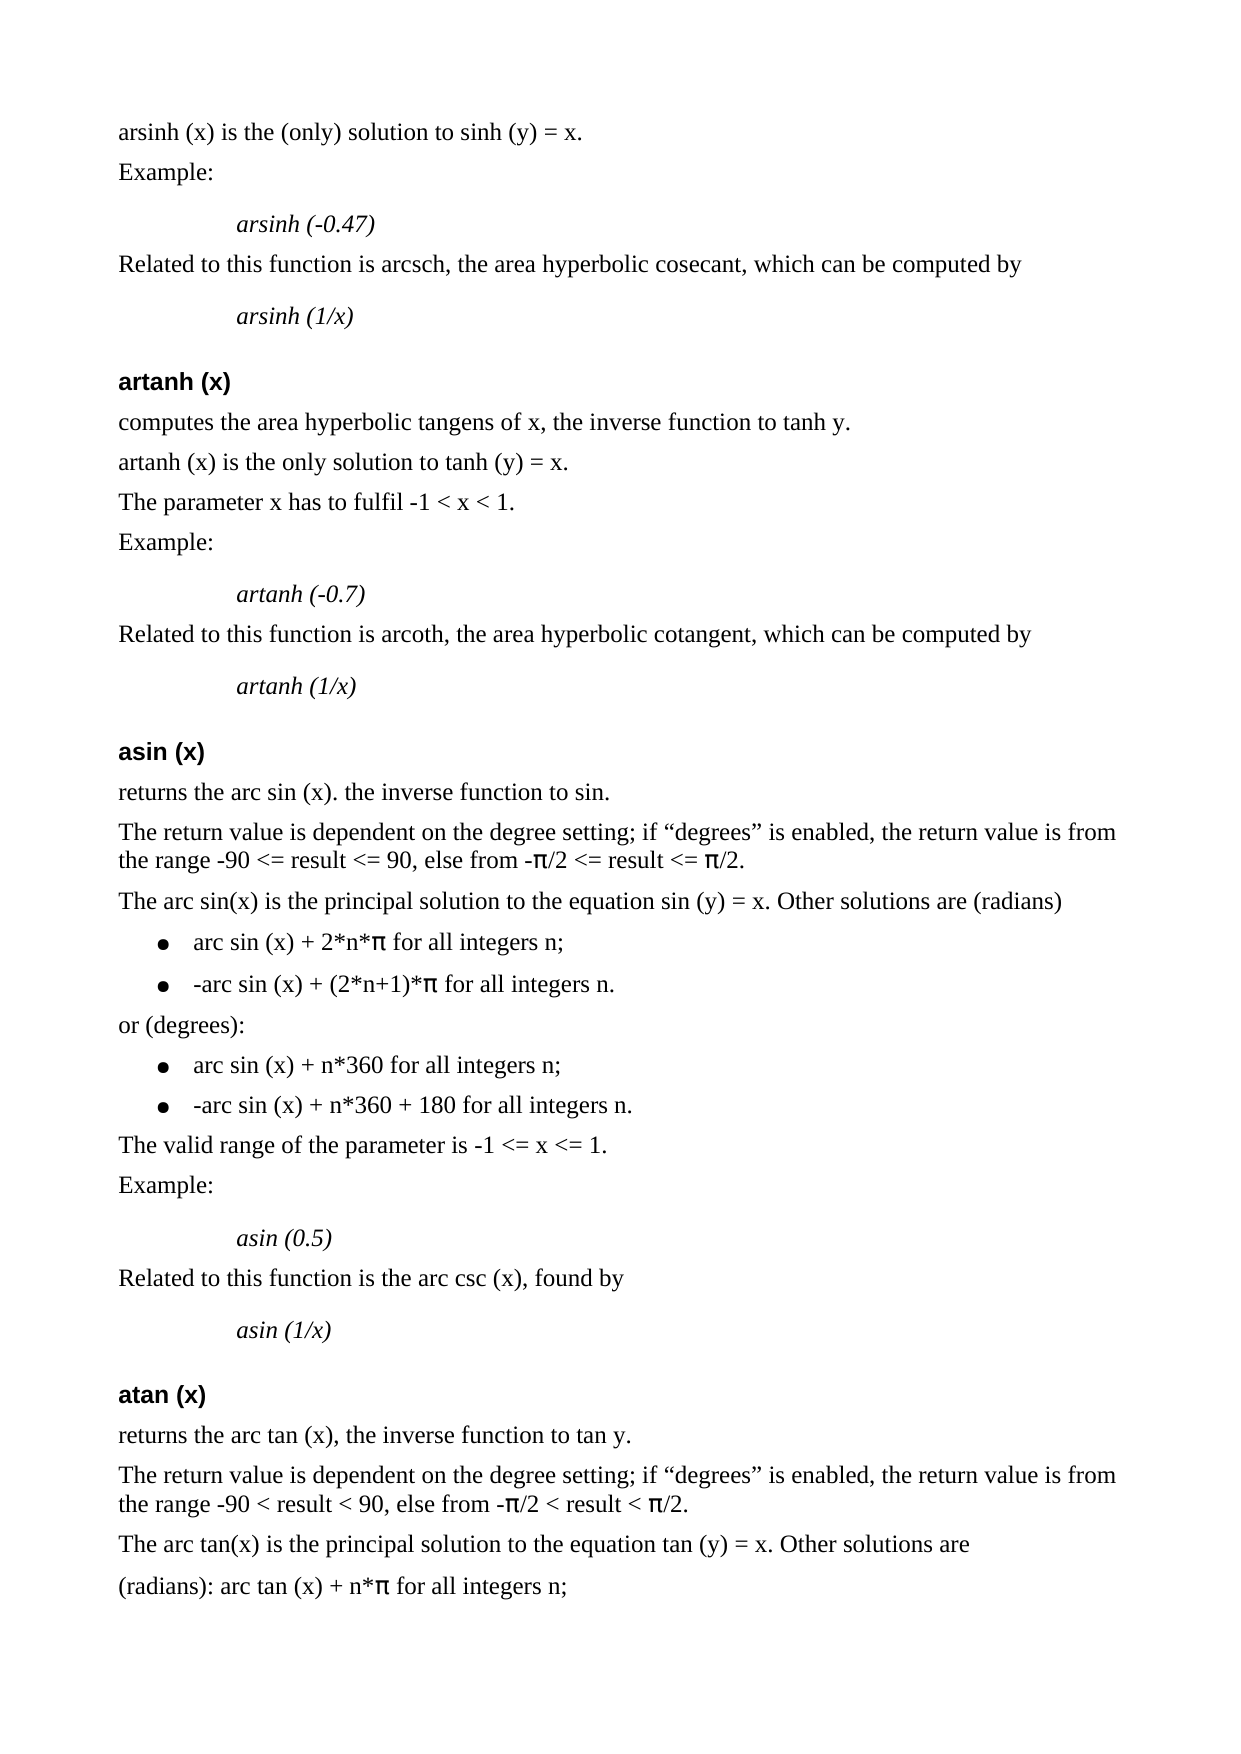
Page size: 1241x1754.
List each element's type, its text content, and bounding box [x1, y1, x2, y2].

text returns the arc tan (x), the inverse function to tan y. [118, 1421, 1122, 1449]
text arsinh (x) is the (only) solution to sinh (y) = x. [118, 118, 1122, 146]
text or (degrees): [118, 1011, 1122, 1038]
text Example: [118, 528, 1122, 556]
text asin (1/x) [236, 1316, 1122, 1343]
text artanh (1/x) [236, 672, 1122, 700]
text Related to this function is the arc csc (x), found by [118, 1264, 1122, 1291]
list arc sin (x) + 2*n*π for all integers n; [156, 927, 1122, 957]
text (radians): arc tan (x) + n*π for all integers n; [118, 1571, 1122, 1600]
text computes the area hyperbolic tangens of x, the inverse function to tanh y. [118, 408, 1122, 435]
text Example: [118, 1172, 1122, 1199]
list -arc sin (x) + (2*n+1)*π for all integers n. [156, 969, 1122, 998]
text artanh (x) is the only solution to tanh (y) = x. [118, 448, 1122, 476]
text arsinh (-0.47) [236, 210, 1122, 238]
text The return value is dependent on the degree setting; if “degrees” is enabled, the return value is from the range -90 < result < 90, else from -π/2 < result < π/2. [118, 1461, 1122, 1518]
text arsinh (1/x) [236, 302, 1122, 330]
text Related to this function is arcoth, the area hyperbolic cotangent, which can be computed by [118, 620, 1122, 648]
text The return value is dependent on the degree setting; if “degrees” is enabled, the return value is from the range -90 <= result <= 90, else from -π/2 <= result <= π/2. [118, 818, 1122, 875]
subtitle asin (x) [118, 737, 1122, 765]
text artanh (-0.7) [236, 580, 1122, 608]
text Related to this function is arcsch, the area hyperbolic cosecant, which can be computed by [118, 250, 1122, 278]
subtitle atan (x) [118, 1381, 1122, 1408]
text The arc tan(x) is the principal solution to the equation tan (y) = x. Other solutions are [118, 1531, 1122, 1558]
text The valid range of the parameter is -1 <= x <= 1. [118, 1131, 1122, 1159]
text Example: [118, 158, 1122, 186]
subtitle artanh (x) [118, 367, 1122, 395]
text The arc sin(x) is the principal solution to the equation sin (y) = x. Other solutions are (radians) [118, 887, 1122, 915]
list arc sin (x) + n*360 for all integers n; [156, 1051, 1122, 1079]
list -arc sin (x) + n*360 + 180 for all integers n. [156, 1091, 1122, 1119]
text asin (0.5) [236, 1224, 1122, 1251]
text returns the arc sin (x). the inverse function to sin. [118, 778, 1122, 805]
text The parameter x has to fulfil -1 < x < 1. [118, 488, 1122, 516]
